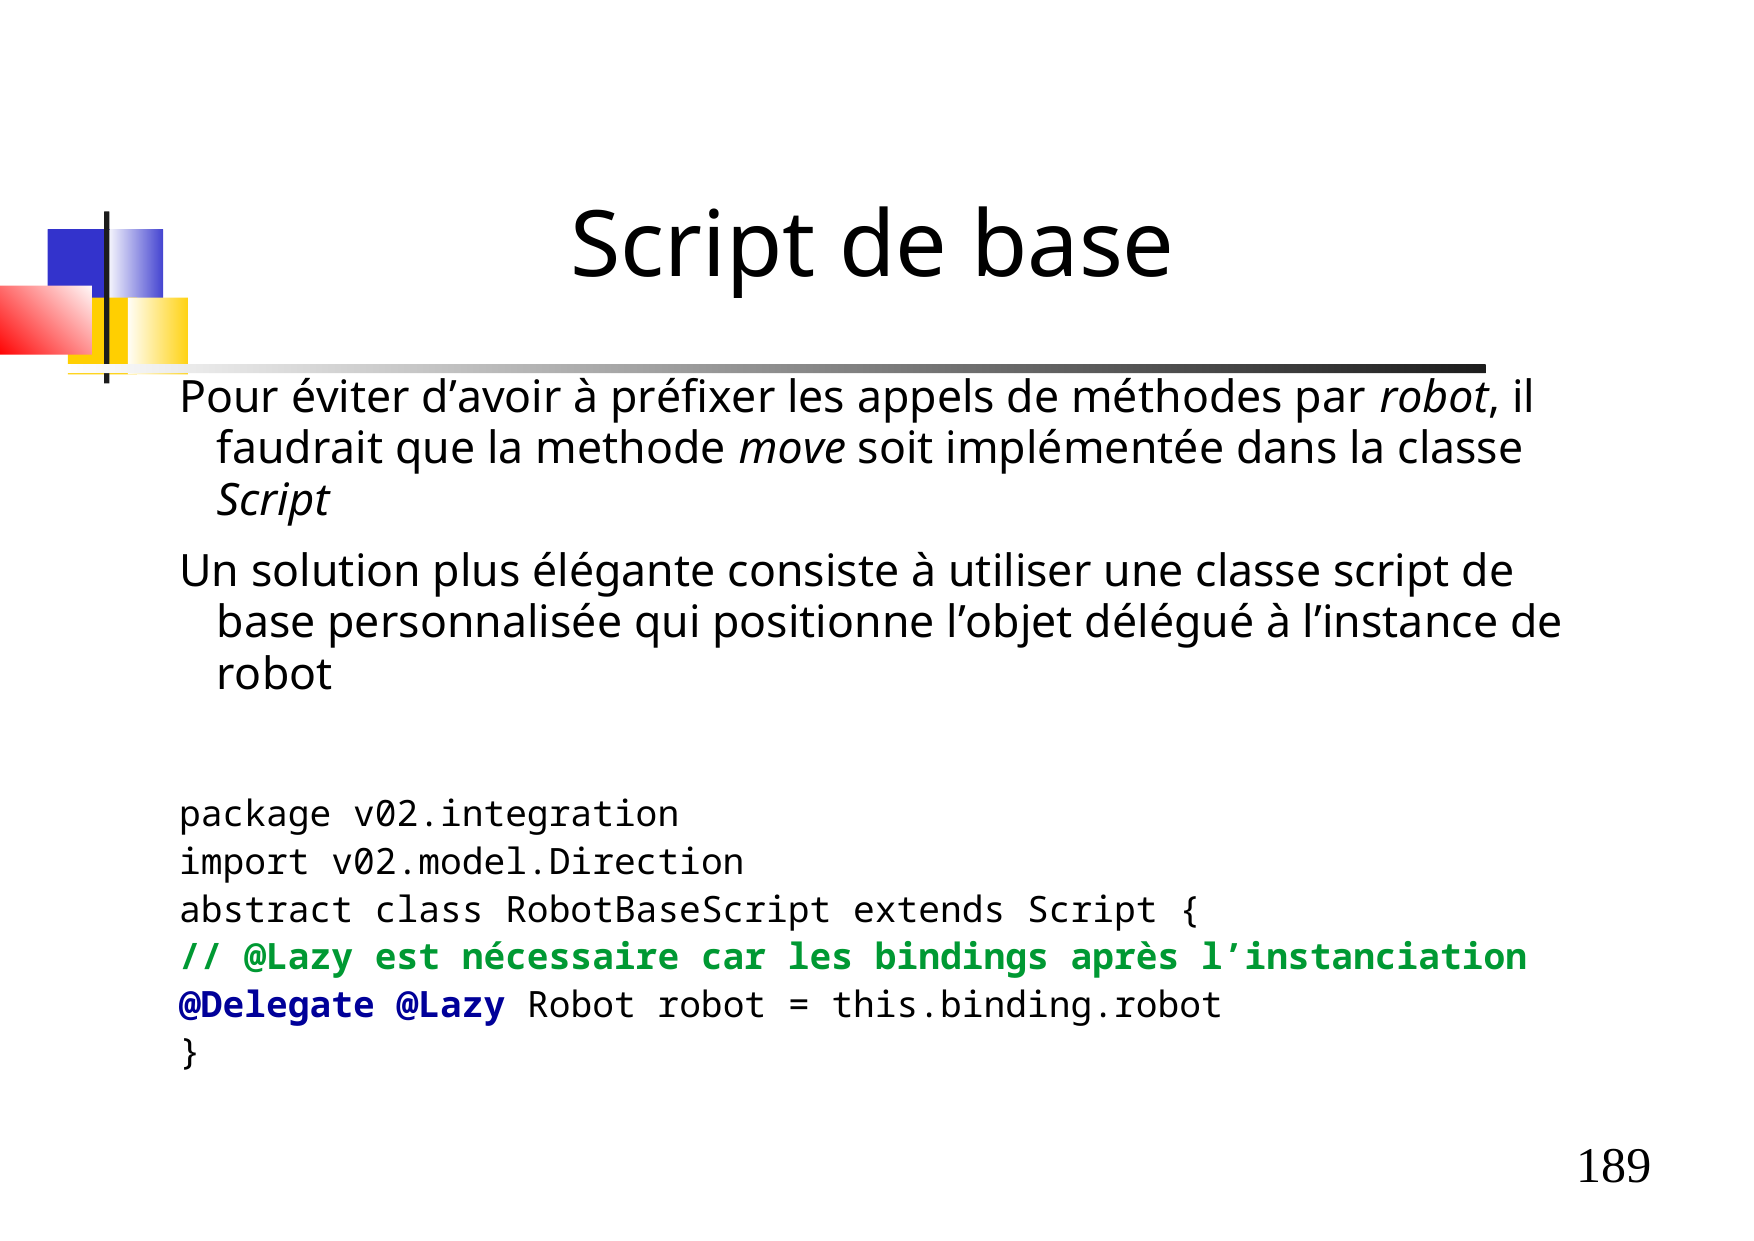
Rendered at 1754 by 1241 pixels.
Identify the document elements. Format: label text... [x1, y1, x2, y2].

title Script de base [179, 139, 1567, 351]
list Pour éviter d’avoir à préfixer les appels de méthodes par robot, il faudrait que la methode move soit implémentée dans la classe Script Un solution plus élégante consiste à utiliser une classe script de base personnalisée qui positionne l’objet délégué à l’instance de robot package v02.integration import v02.model.Direction abstract class RobotBaseScript extends Script { // @Lazy est nécessaire car les bindings après l’instanciation @Delegate @Lazy Robot robot = this.binding.robot } [179, 371, 1567, 1091]
